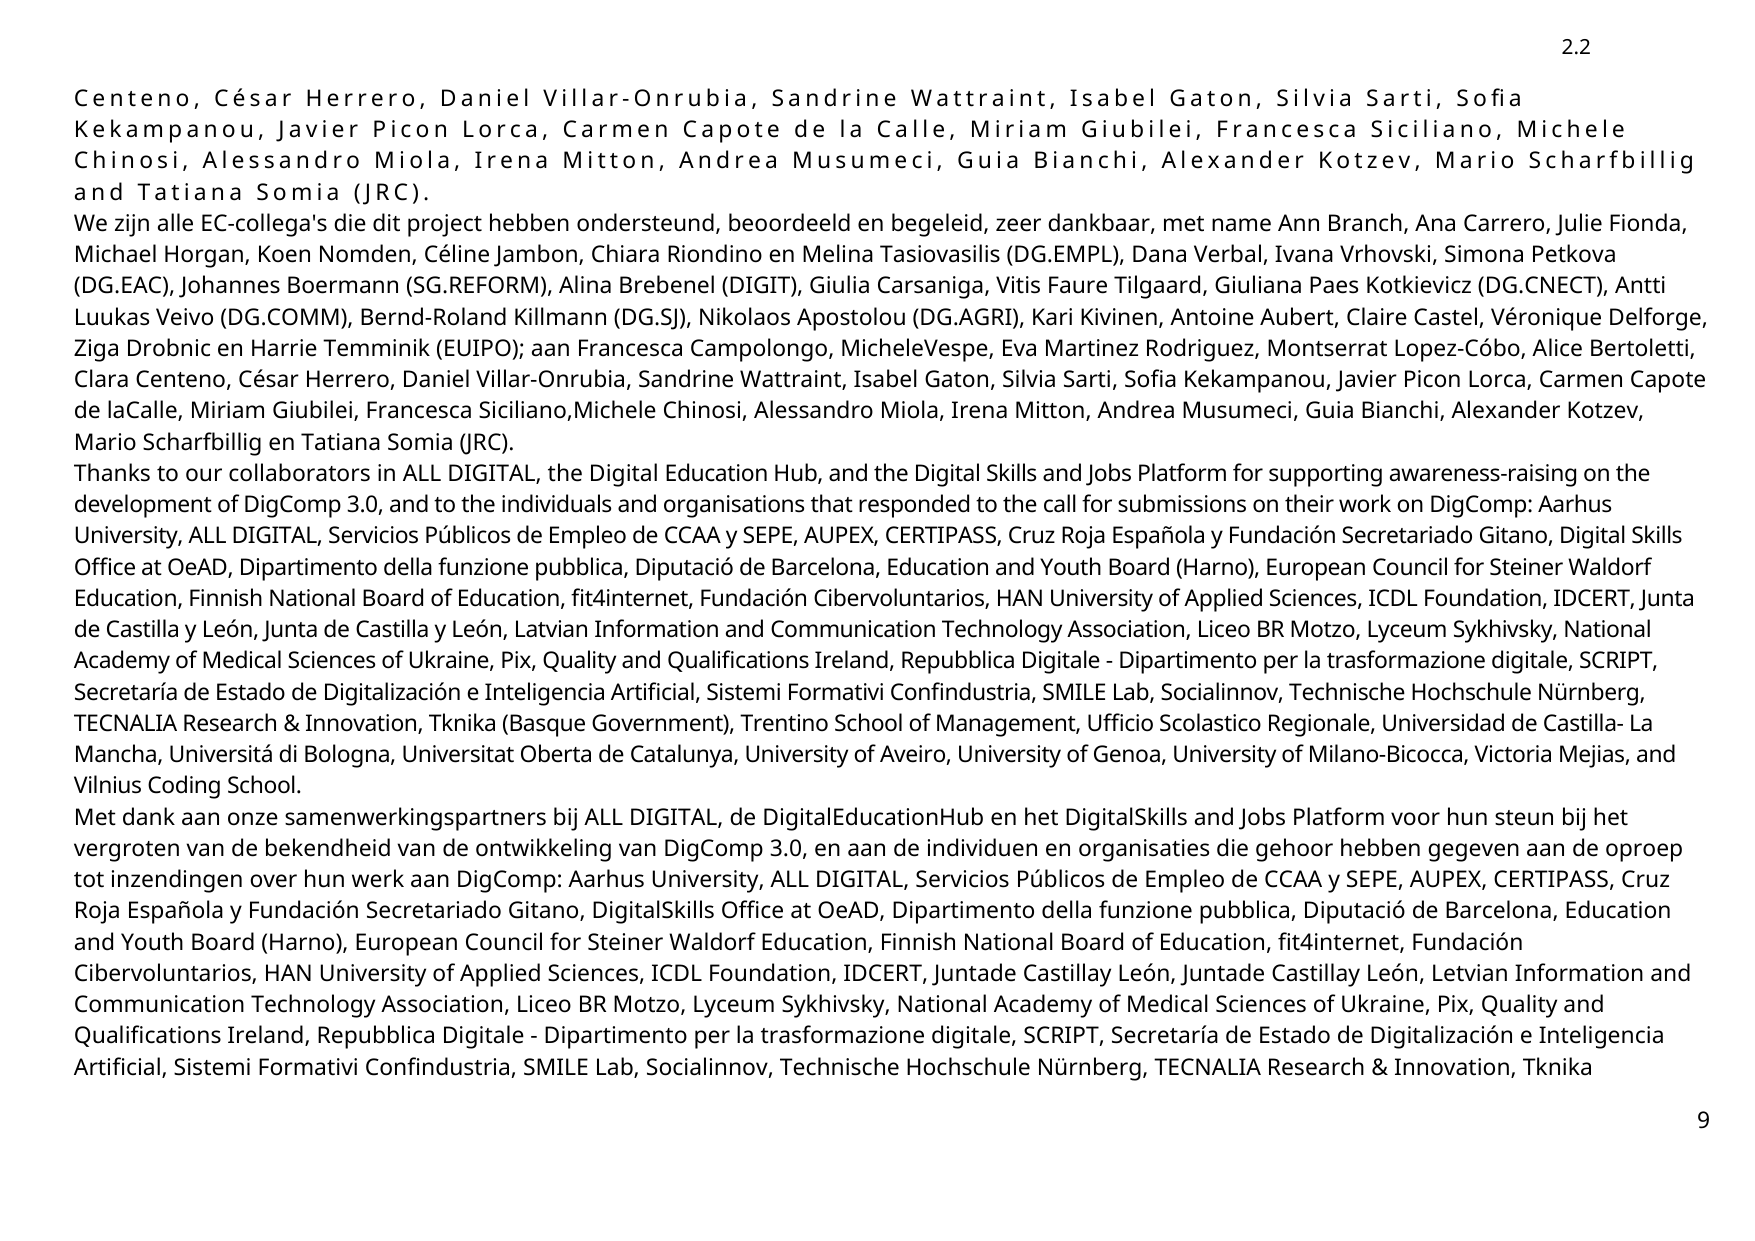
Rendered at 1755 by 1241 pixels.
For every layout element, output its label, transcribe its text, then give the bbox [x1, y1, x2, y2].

text Centeno, César Herrero, Daniel Villar-Onrubia, Sandrine Wattraint, Isabel Gaton, Silvia Sarti, Sofia Kekampanou, Javier Picon Lorca, Carmen Capote de la Calle, Miriam Giubilei, Francesca Siciliano, Michele Chinosi, Alessandro Miola, Irena Mitton, Andrea Musumeci, Guia Bianchi, Alexander Kotzev, Mario Scharfbillig and Tatiana Somia (JRC). [74, 82, 1710, 207]
text Thanks to our collaborators in ALL DIGITAL, the Digital Education Hub, and the Digital Skills and Jobs Platform for supporting awareness-raising on the development of DigComp 3.0, and to the individuals and organisations that responded to the call for submissions on their work on DigComp: Aarhus University, ALL DIGITAL, Servicios Públicos de Empleo de CCAA y SEPE, AUPEX, CERTIPASS, Cruz Roja Española y Fundación Secretariado Gitano, Digital Skills Office at OeAD, Dipartimento della funzione pubblica, Diputació de Barcelona, Education and Youth Board (Harno), European Council for Steiner Waldorf Education, Finnish National Board of Education, fit4internet, Fundación Cibervoluntarios, HAN University of Applied Sciences, ICDL Foundation, IDCERT, Junta de Castilla y León, Junta de Castilla y León, Latvian Information and Communication Technology Association, Liceo BR Motzo, Lyceum Sykhivsky, National Academy of Medical Sciences of Ukraine, Pix, Quality and Qualifications Ireland, Repubblica Digitale - Dipartimento per la trasformazione digitale, SCRIPT, Secretaría de Estado de Digitalización e Inteligencia Artificial, Sistemi Formativi Confindustria, SMILE Lab, Socialinnov, Technische Hochschule Nürnberg, TECNALIA Research & Innovation, Tknika (Basque Government), Trentino School of Management, Ufficio Scolastico Regionale, Universidad de Castilla- La Mancha, Universitá di Bologna, Universitat Oberta de Catalunya, University of Aveiro, University of Genoa, University of Milano-Bicocca, Victoria Mejias, and Vilnius Coding School. [74, 457, 1710, 800]
text Met dank aan onze samenwerkingspartners bij ALL DIGITAL, de DigitalEducationHub en het DigitalSkills and Jobs Platform voor hun steun bij het vergroten van de bekendheid van de ontwikkeling van DigComp 3.0, en aan de individuen en organisaties die gehoor hebben gegeven aan de oproep tot inzendingen over hun werk aan DigComp: Aarhus University, ALL DIGITAL, Servicios Públicos de Empleo de CCAA y SEPE, AUPEX, CERTIPASS, Cruz Roja Española y Fundación Secretariado Gitano, DigitalSkills Office at OeAD, Dipartimento della funzione pubblica, Diputació de Barcelona, Education and Youth Board (Harno), European Council for Steiner Waldorf Education, Finnish National Board of Education, fit4internet, Fundación Cibervoluntarios, HAN University of Applied Sciences, ICDL Foundation, IDCERT, Juntade Castillay León, Juntade Castillay León, Letvian Information and Communication Technology Association, Liceo BR Motzo, Lyceum Sykhivsky, National Academy of Medical Sciences of Ukraine, Pix, Quality and Qualifications Ireland, Repubblica Digitale - Dipartimento per la trasformazione digitale, SCRIPT, Secretaría de Estado de Digitalización e Inteligencia Artificial, Sistemi Formativi Confindustria, SMILE Lab, Socialinnov, Technische Hochschule Nürnberg, TECNALIA Research & Innovation, Tknika [74, 800, 1710, 1082]
text We zijn alle EC-collega's die dit project hebben ondersteund, beoordeeld en begeleid, zeer dankbaar, met name Ann Branch, Ana Carrero, Julie Fionda, Michael Horgan, Koen Nomden, Céline Jambon, Chiara Riondino en Melina Tasiovasilis (DG.EMPL), Dana Verbal, Ivana Vrhovski, Simona Petkova (DG.EAC), Johannes Boermann (SG.REFORM), Alina Brebenel (DIGIT), Giulia Carsaniga, Vitis Faure Tilgaard, Giuliana Paes Kotkievicz (DG.CNECT), Antti Luukas Veivo (DG.COMM), Bernd-Roland Killmann (DG.SJ), Nikolaos Apostolou (DG.AGRI), Kari Kivinen, Antoine Aubert, Claire Castel, Véronique Delforge, Ziga Drobnic en Harrie Temminik (EUIPO); aan Francesca Campolongo, MicheleVespe, Eva Martinez Rodriguez, Montserrat Lopez-Cóbo, Alice Bertoletti, Clara Centeno, César Herrero, Daniel Villar-Onrubia, Sandrine Wattraint, Isabel Gaton, Silvia Sarti, Sofia Kekampanou, Javier Picon Lorca, Carmen Capote de laCalle, Miriam Giubilei, Francesca Siciliano,Michele Chinosi, Alessandro Miola, Irena Mitton, Andrea Musumeci, Guia Bianchi, Alexander Kotzev, Mario Scharfbillig en Tatiana Somia (JRC). [74, 207, 1710, 457]
